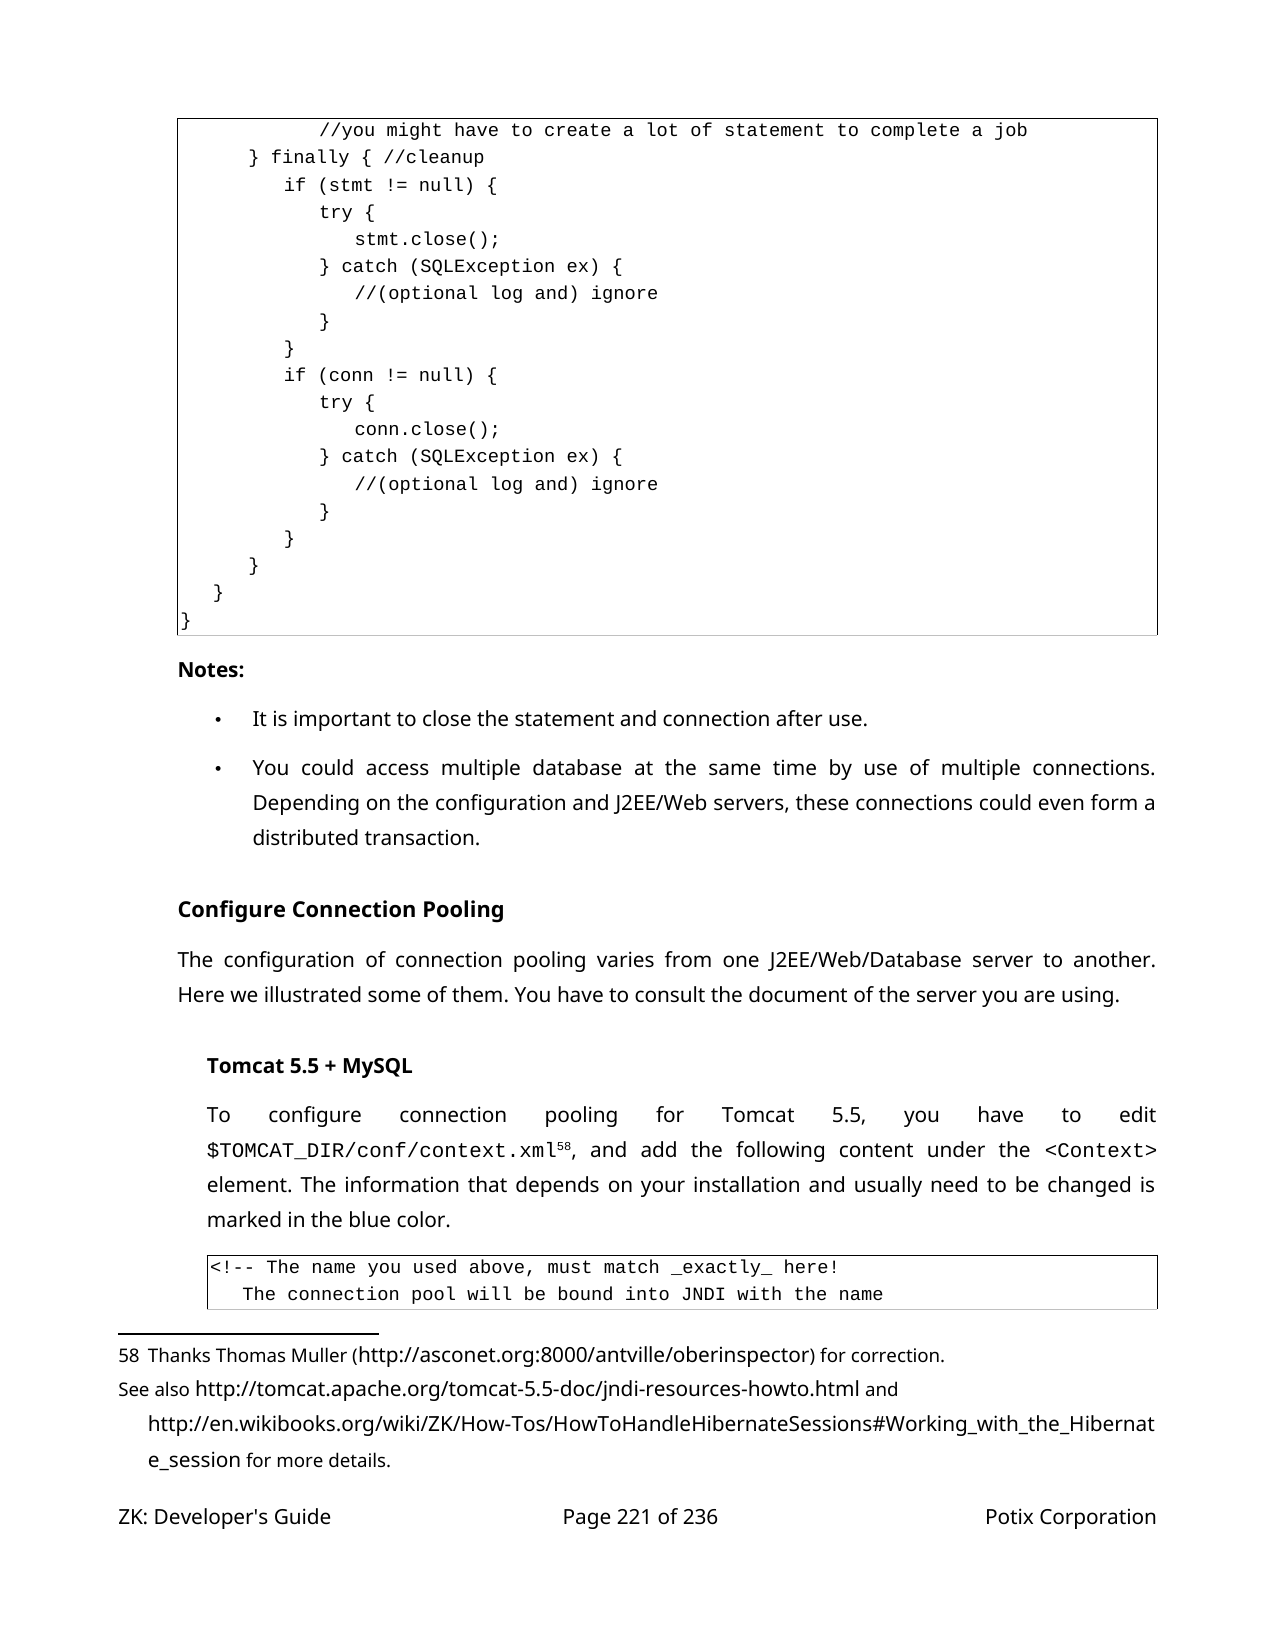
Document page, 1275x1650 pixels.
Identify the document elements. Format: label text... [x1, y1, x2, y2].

text try { [178, 390, 1157, 414]
text Thanks Thomas Muller (http://asconet.org:8000/antville/oberinspector) for correction. [118, 1340, 1157, 1368]
text To configure connection pooling for Tomcat 5.5, you have to edit $TOMCAT_DIR/conf/context.xml, and add the following content under the <Context> element. The information that depends on your installation and usually need to be changed is marked in the blue color. [207, 1100, 1157, 1234]
text See also http://tomcat.apache.org/tomcat-5.5-doc/jndi-resources-howto.html and http://en.wikibooks.org/wiki/ZK/How-Tos/HowToHandleHibernateSessions#Working_with_the_Hibernate_session for more details. [118, 1374, 1157, 1473]
text The connection pool will be bound into JNDI with the name [208, 1282, 1157, 1309]
text if (stmt != null) { [178, 172, 1157, 197]
text } [178, 499, 1157, 523]
list It is important to close the statement and connection after use. [215, 704, 1157, 732]
text Notes: [177, 655, 1157, 684]
text The configuration of connection pooling varies from one J2EE/Web/Database server to another. Here we illustrated some of them. You have to consult the document of the server you are using. [177, 945, 1157, 1008]
text //(optional log and) ignore [178, 472, 1157, 496]
subtitle Configure Connection Pooling [177, 894, 1157, 924]
text } finally { //cleanup [178, 145, 1157, 169]
text } catch (SQLException ex) { [178, 254, 1157, 278]
subtitle Tomcat 5.5 + MySQL [207, 1051, 1157, 1079]
text } [178, 336, 1157, 360]
text } [178, 526, 1157, 550]
text stmt.close(); [178, 227, 1157, 251]
text } [178, 580, 1157, 604]
text try { [178, 200, 1157, 224]
text //(optional log and) ignore [178, 281, 1157, 306]
text <!-- The name you used above, must match _exactly_ here! [208, 1256, 1157, 1279]
text } catch (SQLException ex) { [178, 444, 1157, 469]
list You could access multiple database at the same time by use of multiple connections. Depending on the configuration and J2EE/Web servers, these connections could even form a distributed transaction. [215, 753, 1157, 852]
text } [178, 308, 1157, 333]
text conn.close(); [178, 417, 1157, 441]
text if (conn != null) { [178, 363, 1157, 387]
text } [178, 553, 1157, 577]
text } [178, 607, 1157, 635]
text //you might have to create a lot of statement to complete a job [178, 119, 1157, 142]
